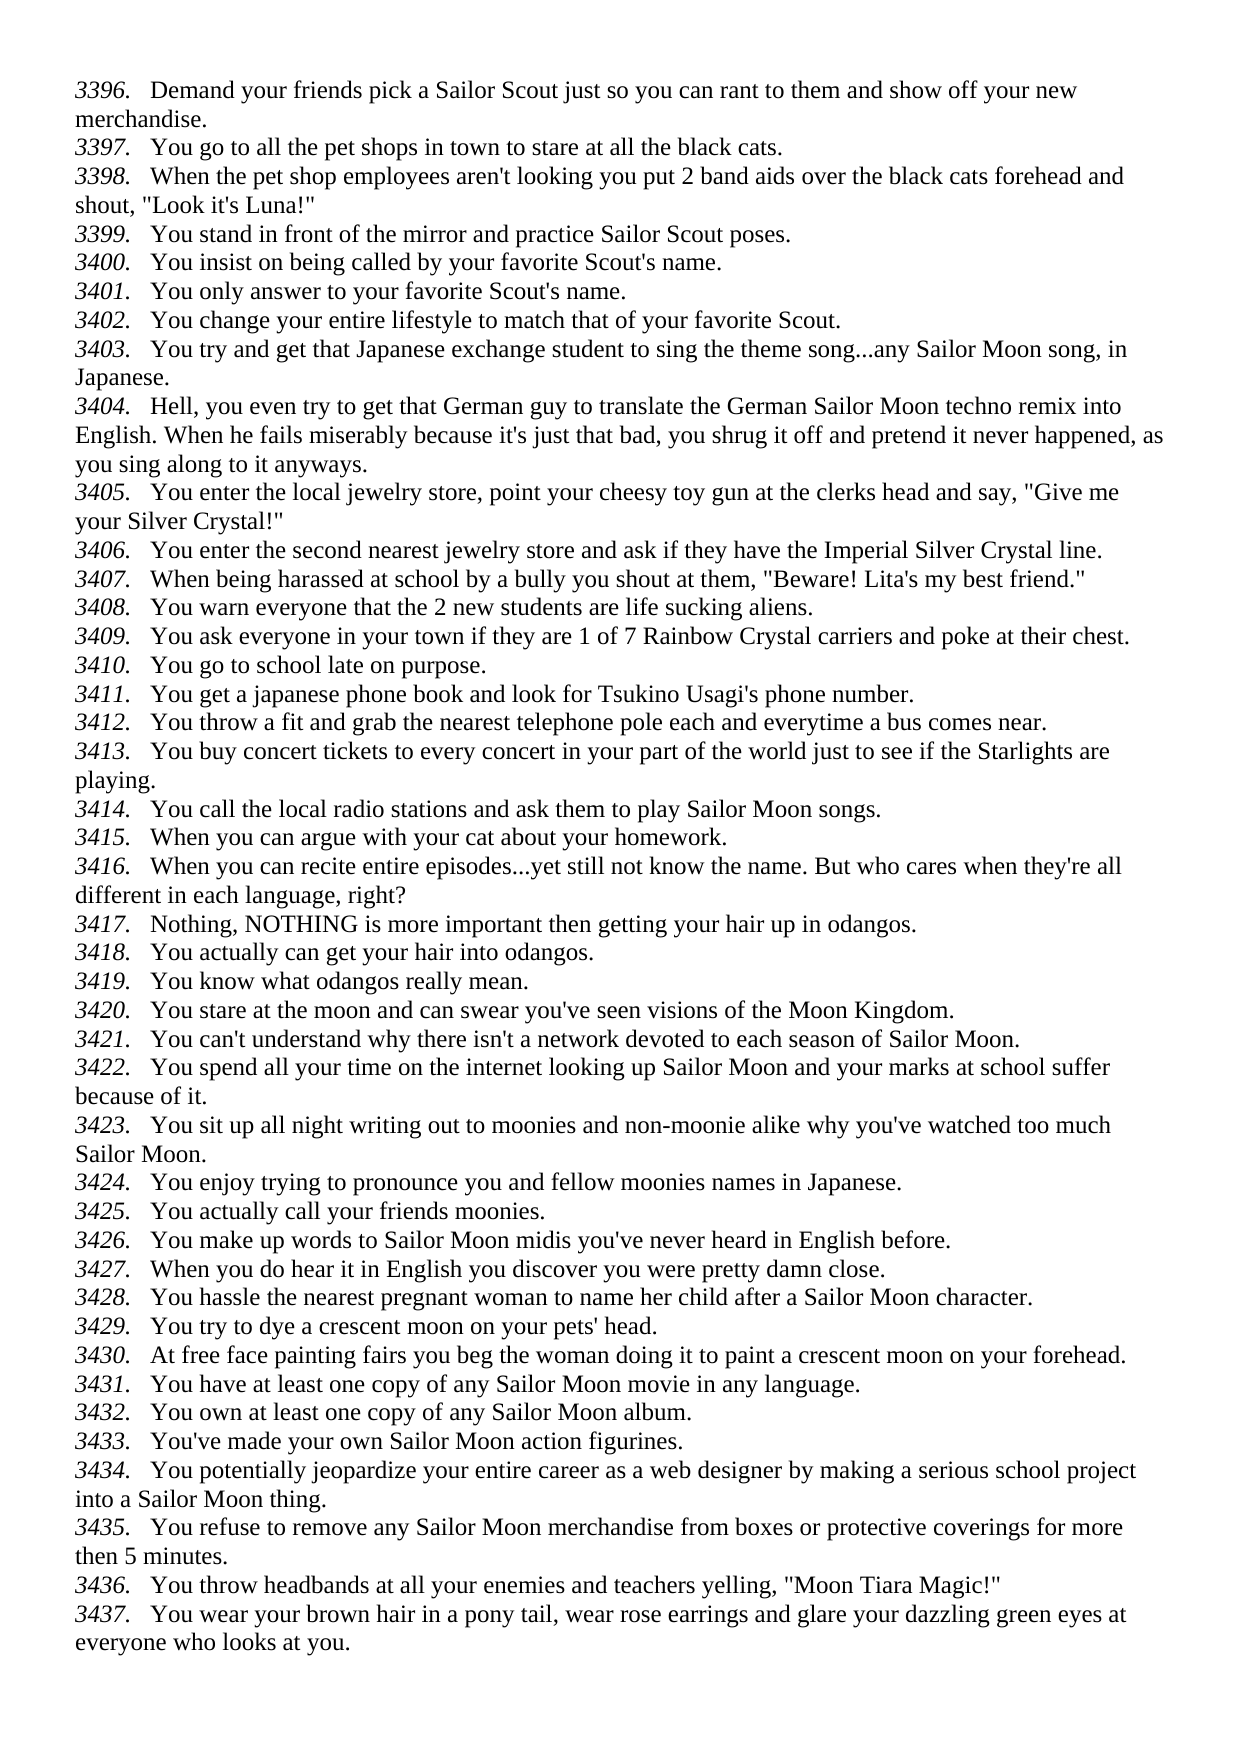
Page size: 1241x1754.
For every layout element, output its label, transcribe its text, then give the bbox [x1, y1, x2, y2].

list You throw headbands at all your enemies and teachers yelling, "Moon Tiara Magic!" [75, 1570, 1165, 1599]
list You've made your own Sailor Moon action figurines. [75, 1426, 1165, 1455]
list You have at least one copy of any Sailor Moon movie in any language. [75, 1369, 1165, 1397]
list You refuse to remove any Sailor Moon merchandise from boxes or protective coverings for more then 5 minutes. [75, 1512, 1165, 1570]
list You go to all the pet shops in town to stare at all the black cats. [75, 132, 1165, 161]
list You call the local radio stations and ask them to play Sailor Moon songs. [75, 794, 1165, 822]
list You sit up all night writing out to moonies and non-moonie alike why you've watched too much Sailor Moon. [75, 1110, 1165, 1167]
list You throw a fit and grab the nearest telephone pole each and everytime a bus comes near. [75, 707, 1165, 736]
list You insist on being called by your favorite Scout's name. [75, 247, 1165, 276]
list You stare at the moon and can swear you've seen visions of the Moon Kingdom. [75, 995, 1165, 1024]
list At free face painting fairs you beg the woman doing it to paint a crescent moon on your forehead. [75, 1340, 1165, 1369]
list Demand your friends pick a Sailor Scout just so you can rant to them and show off your new merchandise. [75, 75, 1165, 132]
list You buy concert tickets to every concert in your part of the world just to see if the Starlights are playing. [75, 736, 1165, 794]
list You enter the local jewelry store, point your cheesy toy gun at the clerks head and say, "Give me your Silver Crystal!" [75, 477, 1165, 535]
list You hassle the nearest pregnant woman to name her child after a Sailor Moon character. [75, 1282, 1165, 1311]
list When you do hear it in English you discover you were pretty damn close. [75, 1254, 1165, 1282]
list You enjoy trying to pronounce you and fellow moonies names in Japanese. [75, 1167, 1165, 1196]
list You go to school late on purpose. [75, 650, 1165, 679]
list You try to dye a crescent moon on your pets' head. [75, 1311, 1165, 1340]
list When you can argue with your cat about your homework. [75, 822, 1165, 851]
list You stand in front of the mirror and practice Sailor Scout poses. [75, 219, 1165, 247]
list You actually call your friends moonies. [75, 1196, 1165, 1225]
list You change your entire lifestyle to match that of your favorite Scout. [75, 305, 1165, 334]
list You wear your brown hair in a pony tail, wear rose earrings and glare your dazzling green eyes at everyone who looks at you. [75, 1599, 1165, 1656]
list You can't understand why there isn't a network devoted to each season of Sailor Moon. [75, 1024, 1165, 1052]
list You warn everyone that the 2 new students are life sucking aliens. [75, 592, 1165, 621]
list You own at least one copy of any Sailor Moon album. [75, 1397, 1165, 1426]
list You only answer to your favorite Scout's name. [75, 276, 1165, 305]
list Hell, you even try to get that German guy to translate the German Sailor Moon techno remix into English. When he fails miserably because it's just that bad, you shrug it off and pretend it never happened, as you sing along to it anyways. [75, 391, 1165, 477]
list You ask everyone in your town if they are 1 of 7 Rainbow Crystal carriers and poke at their chest. [75, 621, 1165, 650]
list When the pet shop employees aren't looking you put 2 band aids over the black cats forehead and shout, "Look it's Luna!" [75, 161, 1165, 219]
list You try and get that Japanese exchange student to sing the theme song...any Sailor Moon song, in Japanese. [75, 334, 1165, 391]
list You know what odangos really mean. [75, 966, 1165, 995]
list You get a japanese phone book and look for Tsukino Usagi's phone number. [75, 679, 1165, 707]
list You spend all your time on the internet looking up Sailor Moon and your marks at school suffer because of it. [75, 1052, 1165, 1110]
list You make up words to Sailor Moon midis you've never heard in English before. [75, 1225, 1165, 1254]
list You potentially jeopardize your entire career as a web designer by making a serious school project into a Sailor Moon thing. [75, 1455, 1165, 1512]
list Nothing, NOTHING is more important then getting your hair up in odangos. [75, 909, 1165, 937]
list You enter the second nearest jewelry store and ask if they have the Imperial Silver Crystal line. [75, 535, 1165, 564]
list You actually can get your hair into odangos. [75, 937, 1165, 966]
list When being harassed at school by a bully you shout at them, "Beware! Lita's my best friend." [75, 564, 1165, 592]
list When you can recite entire episodes...yet still not know the name. But who cares when they're all different in each language, right? [75, 851, 1165, 909]
